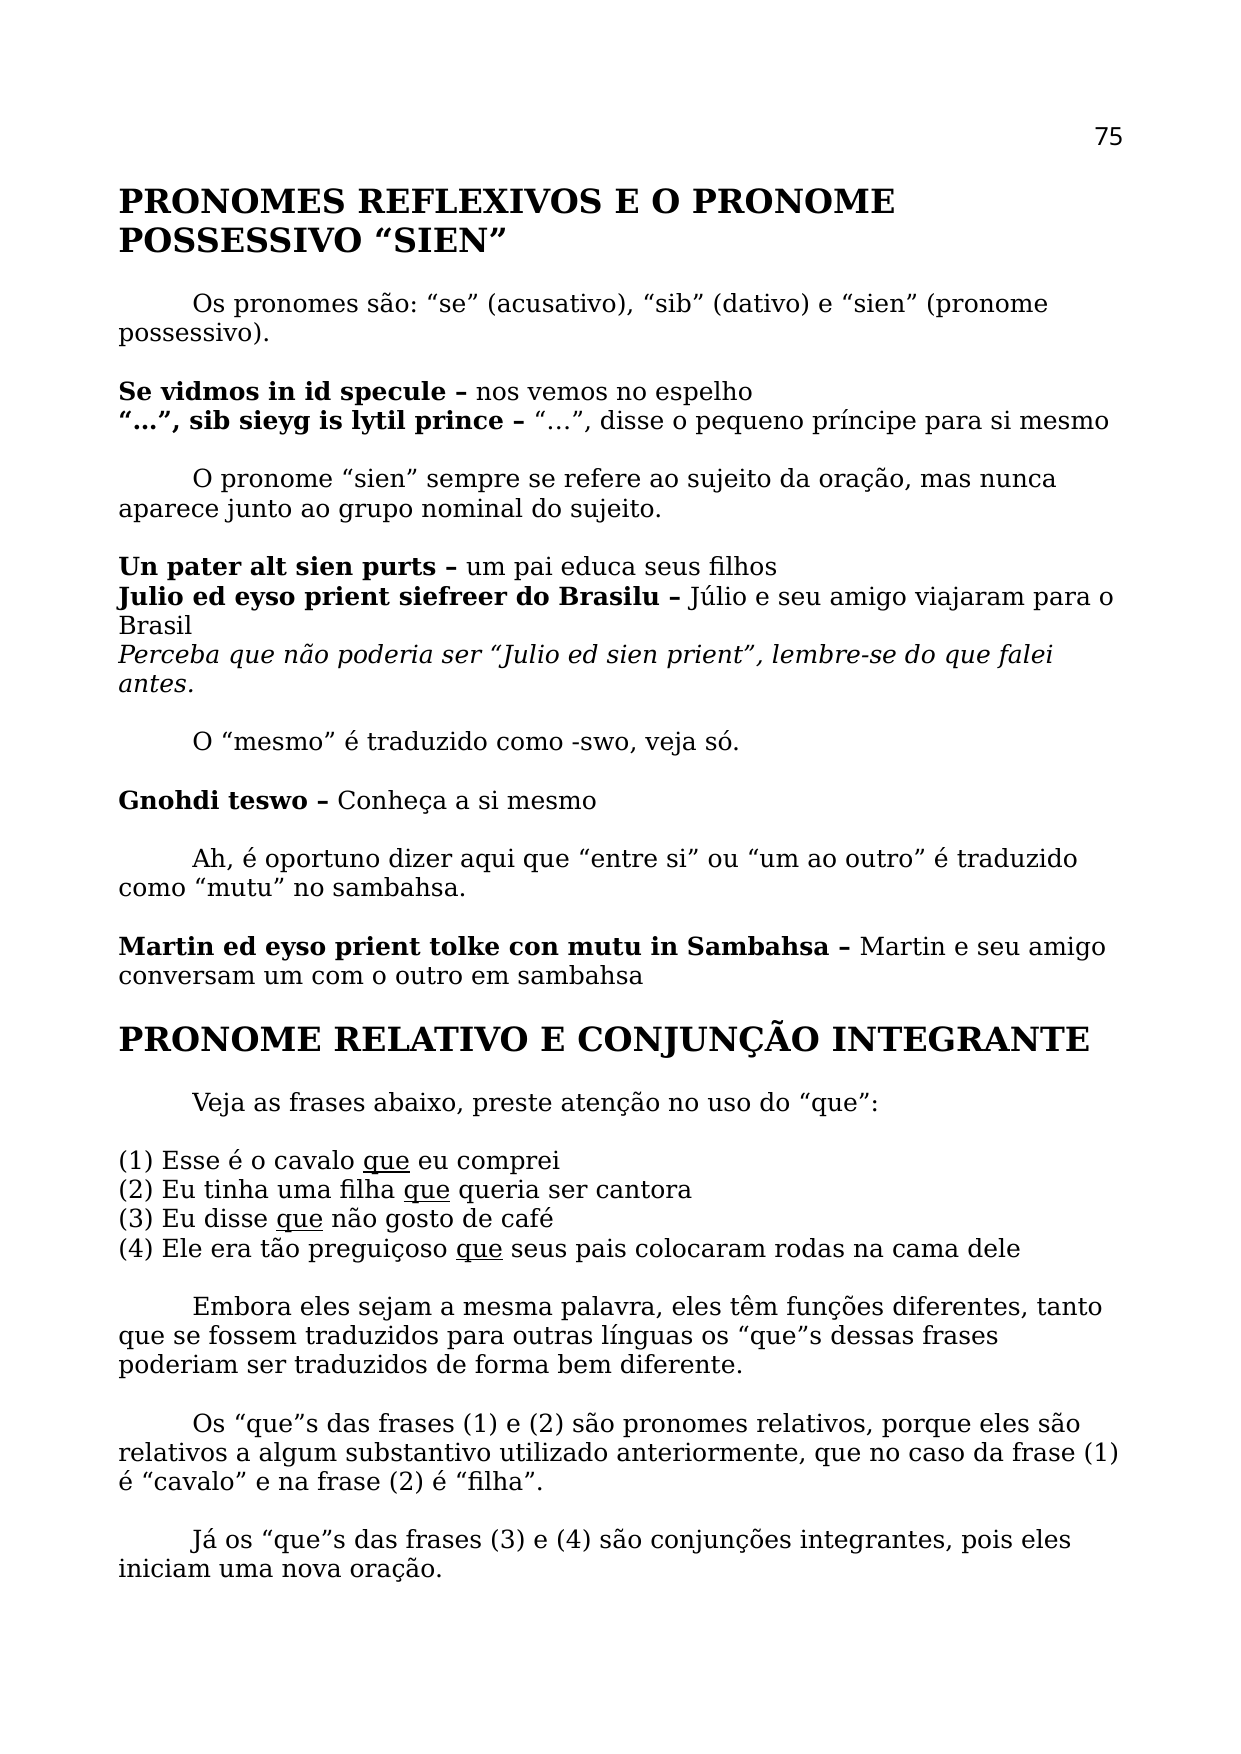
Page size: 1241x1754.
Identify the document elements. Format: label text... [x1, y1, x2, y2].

text Perceba que não poderia ser “Julio ed sien prient”, lembre-se do que falei antes. [118, 640, 1123, 698]
text (3) Eu disse que não gosto de café [118, 1204, 1123, 1234]
text Os “que”s das frases (1) e (2) são pronomes relativos, porque eles são relativos a algum substantivo utilizado anteriormente, que no caso da frase (1) é “cavalo” e na frase (2) é “filha”. [118, 1409, 1123, 1496]
text Ah, é oportuno dizer aqui que “entre si” ou “um ao outro” é traduzido como “mutu” no sambahsa. [118, 844, 1123, 903]
subtitle PRONOMES REFLEXIVOS E O PRONOME POSSESSIVO “SIEN” [118, 182, 1123, 260]
text Os pronomes são: “se” (acusativo), “sib” (dativo) e “sien” (pronome possessivo). [118, 289, 1123, 347]
text Se vidmos in id specule – nos vemos no espelho [118, 377, 1123, 406]
text (1) Esse é o cavalo que eu comprei [118, 1146, 1123, 1175]
text Já os “que”s das frases (3) e (4) são conjunções integrantes, pois eles iniciam uma nova oração. [118, 1525, 1123, 1584]
text Gnohdi teswo – Conheça a si mesmo [118, 786, 1123, 815]
text O “mesmo” é traduzido como -swo, veja só. [118, 727, 1123, 757]
text Un pater alt sien purts – um pai educa seus filhos [118, 552, 1123, 581]
text (2) Eu tinha uma filha que queria ser cantora [118, 1175, 1123, 1204]
text “…”, sib sieyg is lytil prince – “…”, disse o pequeno príncipe para si mesmo [118, 406, 1123, 435]
text O pronome “sien” sempre se refere ao sujeito da oração, mas nunca aparece junto ao grupo nominal do sujeito. [118, 464, 1123, 523]
text Julio ed eyso prient siefreer do Brasilu – Júlio e seu amigo viajaram para o Brasil [118, 581, 1123, 640]
text (4) Ele era tão preguiçoso que seus pais colocaram rodas na cama dele [118, 1234, 1123, 1263]
text Martin ed eyso prient tolke con mutu in Sambahsa – Martin e seu amigo conversam um com o outro em sambahsa [118, 932, 1123, 990]
subtitle PRONOME RELATIVO E CONJUNÇÃO INTEGRANTE [118, 1019, 1123, 1059]
text Veja as frases abaixo, preste atenção no uso do “que”: [118, 1088, 1123, 1117]
text Embora eles sejam a mesma palavra, eles têm funções diferentes, tanto que se fossem traduzidos para outras línguas os “que”s dessas frases poderiam ser traduzidos de forma bem diferente. [118, 1292, 1123, 1379]
